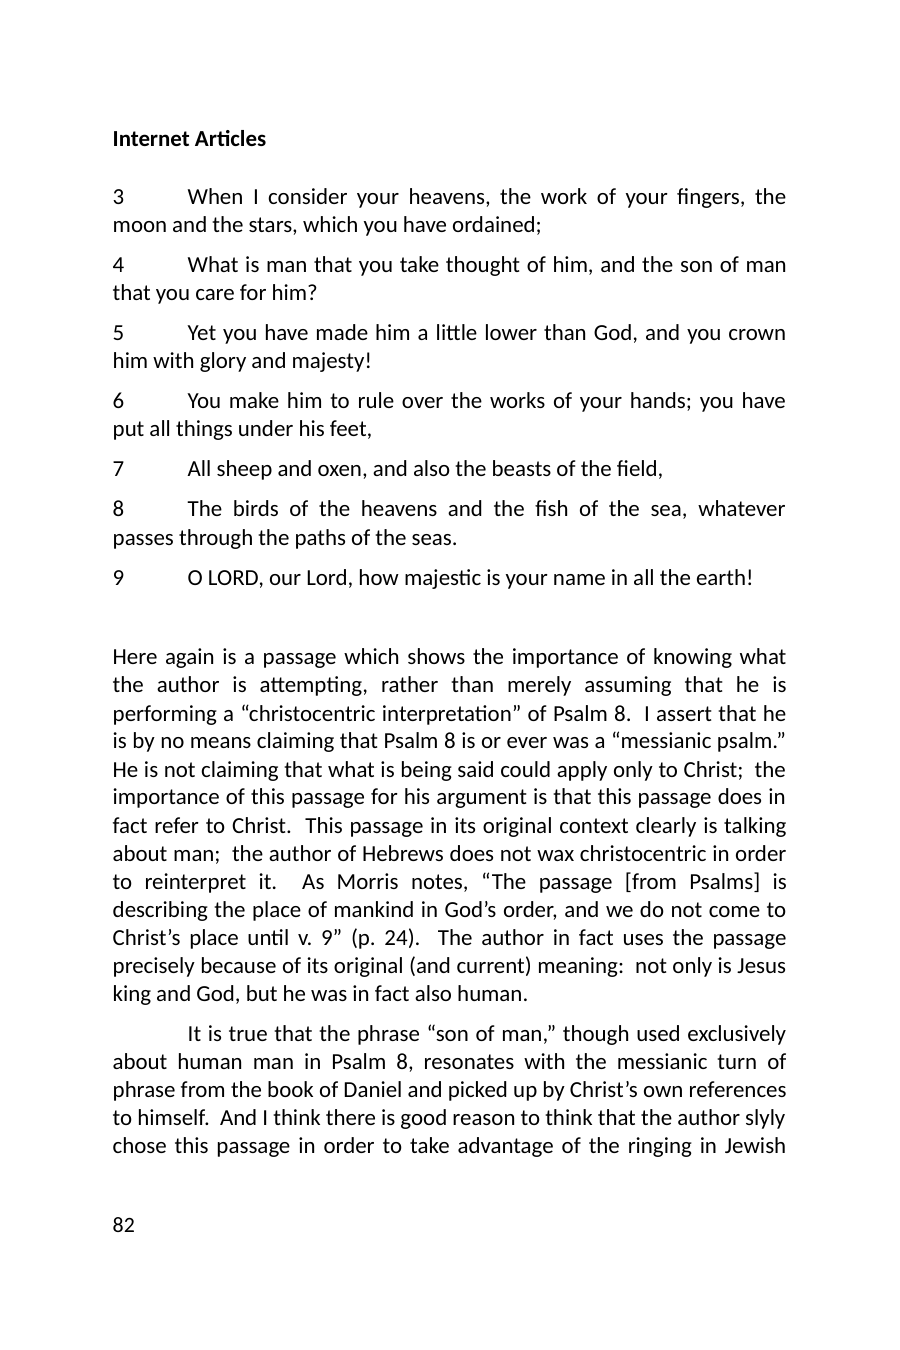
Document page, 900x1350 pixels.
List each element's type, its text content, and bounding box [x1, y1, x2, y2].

text 5 Yet you have made him a little lower than God, and you crown him with glory and majesty! [112, 318, 787, 374]
text It is true that the phrase “son of man,” though used exclusively about human man in Psalm 8, resonates with the messianic turn of phrase from the book of Daniel and picked up by Christ’s own references to himself. And I think there is good reason to think that the author slyly chose this passage in order to take advantage of the ringing in Jewish [112, 1019, 787, 1159]
text 3 When I consider your heavens, the work of your fingers, the moon and the stars, which you have ordained; [112, 182, 787, 238]
text 9 O LORD, our Lord, how majestic is your name in all the earth! [112, 563, 787, 591]
text 6 You make him to rule over the works of your hands; you have put all things under his feet, [112, 387, 787, 443]
text 8 The birds of the heavens and the fish of the sea, whatever passes through the paths of the seas. [112, 494, 787, 551]
text Here again is a passage which shows the importance of knowing what the author is attempting, rather than merely assuming that he is performing a “christocentric interpretation” of Psalm 8. I assert that he is by no means claiming that Psalm 8 is or ever was a “messianic psalm.” He is not claiming that what is being said could apply only to Christ; the importance of this passage for his argument is that this passage does in fact refer to Christ. This passage in its original context clearly is talking about man; the author of Hebrews does not wax christocentric in order to reinterpret it. As Morris notes, “The passage [from Psalms] is describing the place of mankind in God’s order, and we do not come to Christ’s place until v. 9” (p. 24). The author in fact uses the passage precisely because of its original (and current) meaning: not only is Jesus king and God, but he was in fact also human. [112, 643, 787, 1007]
text 7 All sheep and oxen, and also the beasts of the field, [112, 454, 787, 483]
text 4 What is man that you take thought of him, and the son of man that you care for him? [112, 251, 787, 307]
